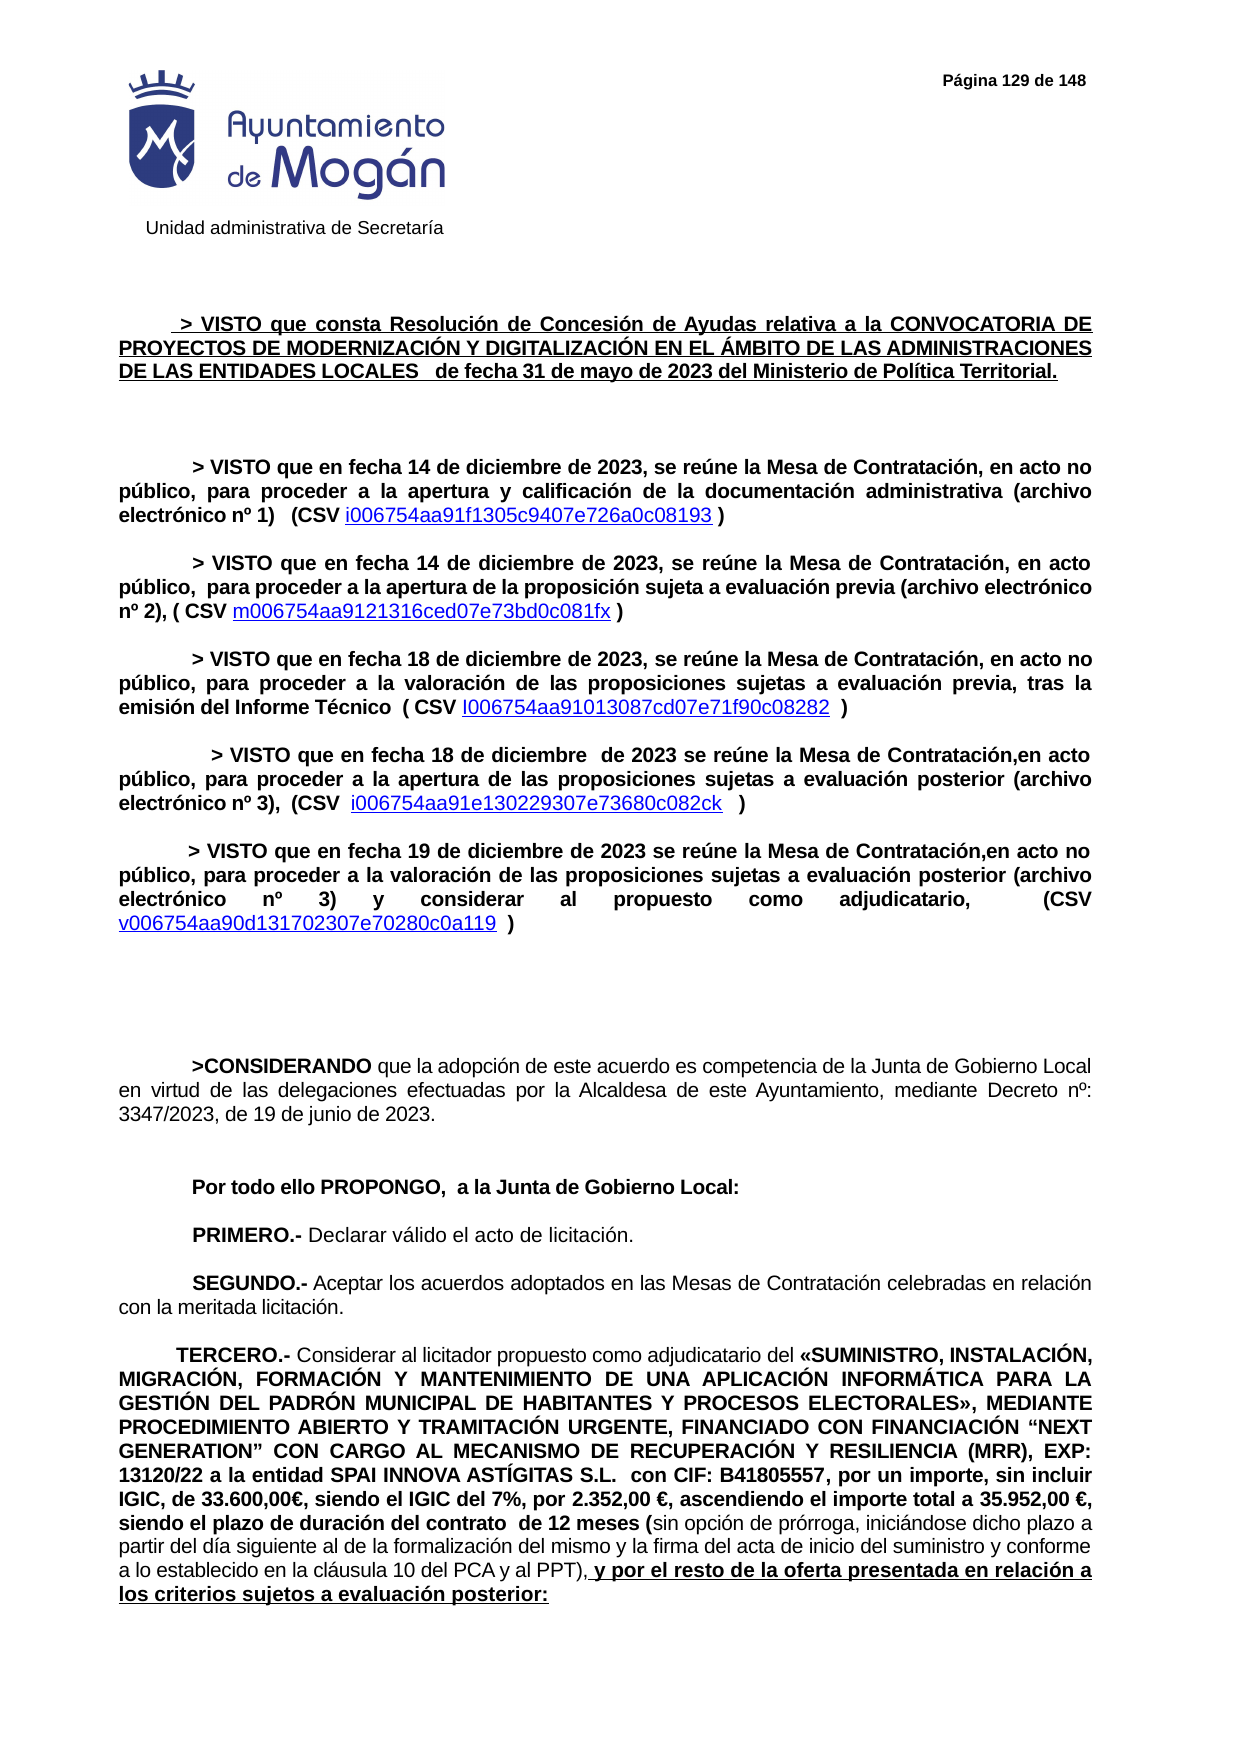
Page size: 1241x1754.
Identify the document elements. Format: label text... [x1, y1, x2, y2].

text PRIMERO.- Declarar válido el acto de licitación. [118, 1223, 1092, 1247]
text >CONSIDERANDO que la adopción de este acuerdo es competencia de la Junta de Gobierno Local en virtud de las delegaciones efectuadas por la Alcaldesa de este Ayuntamiento, mediante Decreto nº: 3347/2023, de 19 de junio de 2023. [118, 1054, 1092, 1126]
text SEGUNDO.- Aceptar los acuerdos adoptados en las Mesas de Contratación celebradas en relación con la meritada licitación. [118, 1271, 1092, 1319]
text > VISTO que en fecha 19 de diciembre de 2023 se reúne la Mesa de Contratación,en acto no público, para proceder a la valoración de las proposiciones sujetas a evaluación posterior (archivo electrónico nº 3) y considerar al propuesto como adjudicatario, (CSV v006754aa90d131702307e70280c0a119 ) [118, 838, 1092, 934]
text > VISTO que en fecha 18 de diciembre de 2023, se reúne la Mesa de Contratación, en acto no público, para proceder a la valoración de las proposiciones sujetas a evaluación previa, tras la emisión del Informe Técnico ( CSV I006754aa91013087cd07e71f90c08282 ) [118, 647, 1092, 719]
text > VISTO que en fecha 14 de diciembre de 2023, se reúne la Mesa de Contratación, en acto público, para proceder a la apertura de la proposición sujeta a evaluación previa (archivo electrónico nº 2), ( CSV m006754aa9121316ced07e73bd0c081fx ) [118, 551, 1092, 623]
text TERCERO.- Considerar al licitador propuesto como adjudicatario del «SUMINISTRO, INSTALACIÓN, MIGRACIÓN, FORMACIÓN Y MANTENIMIENTO DE UNA APLICACIÓN INFORMÁTICA PARA LA GESTIÓN DEL PADRÓN MUNICIPAL DE HABITANTES Y PROCESOS ELECTORALES», MEDIANTE PROCEDIMIENTO ABIERTO Y TRAMITACIÓN URGENTE, FINANCIADO CON FINANCIACIÓN “NEXT GENERATION” CON CARGO AL MECANISMO DE RECUPERACIÓN Y RESILIENCIA (MRR), EXP: 13120/22 a la entidad SPAI INNOVA ASTÍGITAS S.L. con CIF: B41805557, por un importe, sin incluir IGIC, de 33.600,00€, siendo el IGIC del 7%, por 2.352,00 €, ascendiendo el importe total a 35.952,00 €, siendo el plazo de duración del contrato de 12 meses (sin opción de prórroga, iniciándose dicho plazo a partir del día siguiente al de la formalización del mismo y la firma del acta de inicio del suministro y conforme a lo establecido en la cláusula 10 del PCA y al PPT), y por el resto de la oferta presentada en relación a los criterios sujetos a evaluación posterior: [118, 1343, 1092, 1606]
text > VISTO que en fecha 18 de diciembre de 2023 se reúne la Mesa de Contratación,en acto público, para proceder a la apertura de las proposiciones sujetas a evaluación posterior (archivo electrónico nº 3), (CSV i006754aa91e130229307e73680c082ck ) [118, 743, 1092, 814]
picture [128, 70, 445, 206]
text > VISTO que en fecha 14 de diciembre de 2023, se reúne la Mesa de Contratación, en acto no público, para proceder a la apertura y calificación de la documentación administrativa (archivo electrónico nº 1) (CSV i006754aa91f1305c9407e726a0c08193 ) [118, 455, 1092, 527]
text > VISTO que consta Resolución de Concesión de Ayudas relativa a la CONVOCATORIA DE PROYECTOS DE MODERNIZACIÓN Y DIGITALIZACIÓN EN EL ÁMBITO DE LAS ADMINISTRACIONES [118, 311, 1092, 356]
text DE LAS ENTIDADES LOCALES de fecha 31 de mayo de 2023 del Ministerio de Política Territorial. [118, 357, 1092, 383]
text Por todo ello PROPONGO, a la Junta de Gobierno Local: [118, 1175, 1092, 1199]
